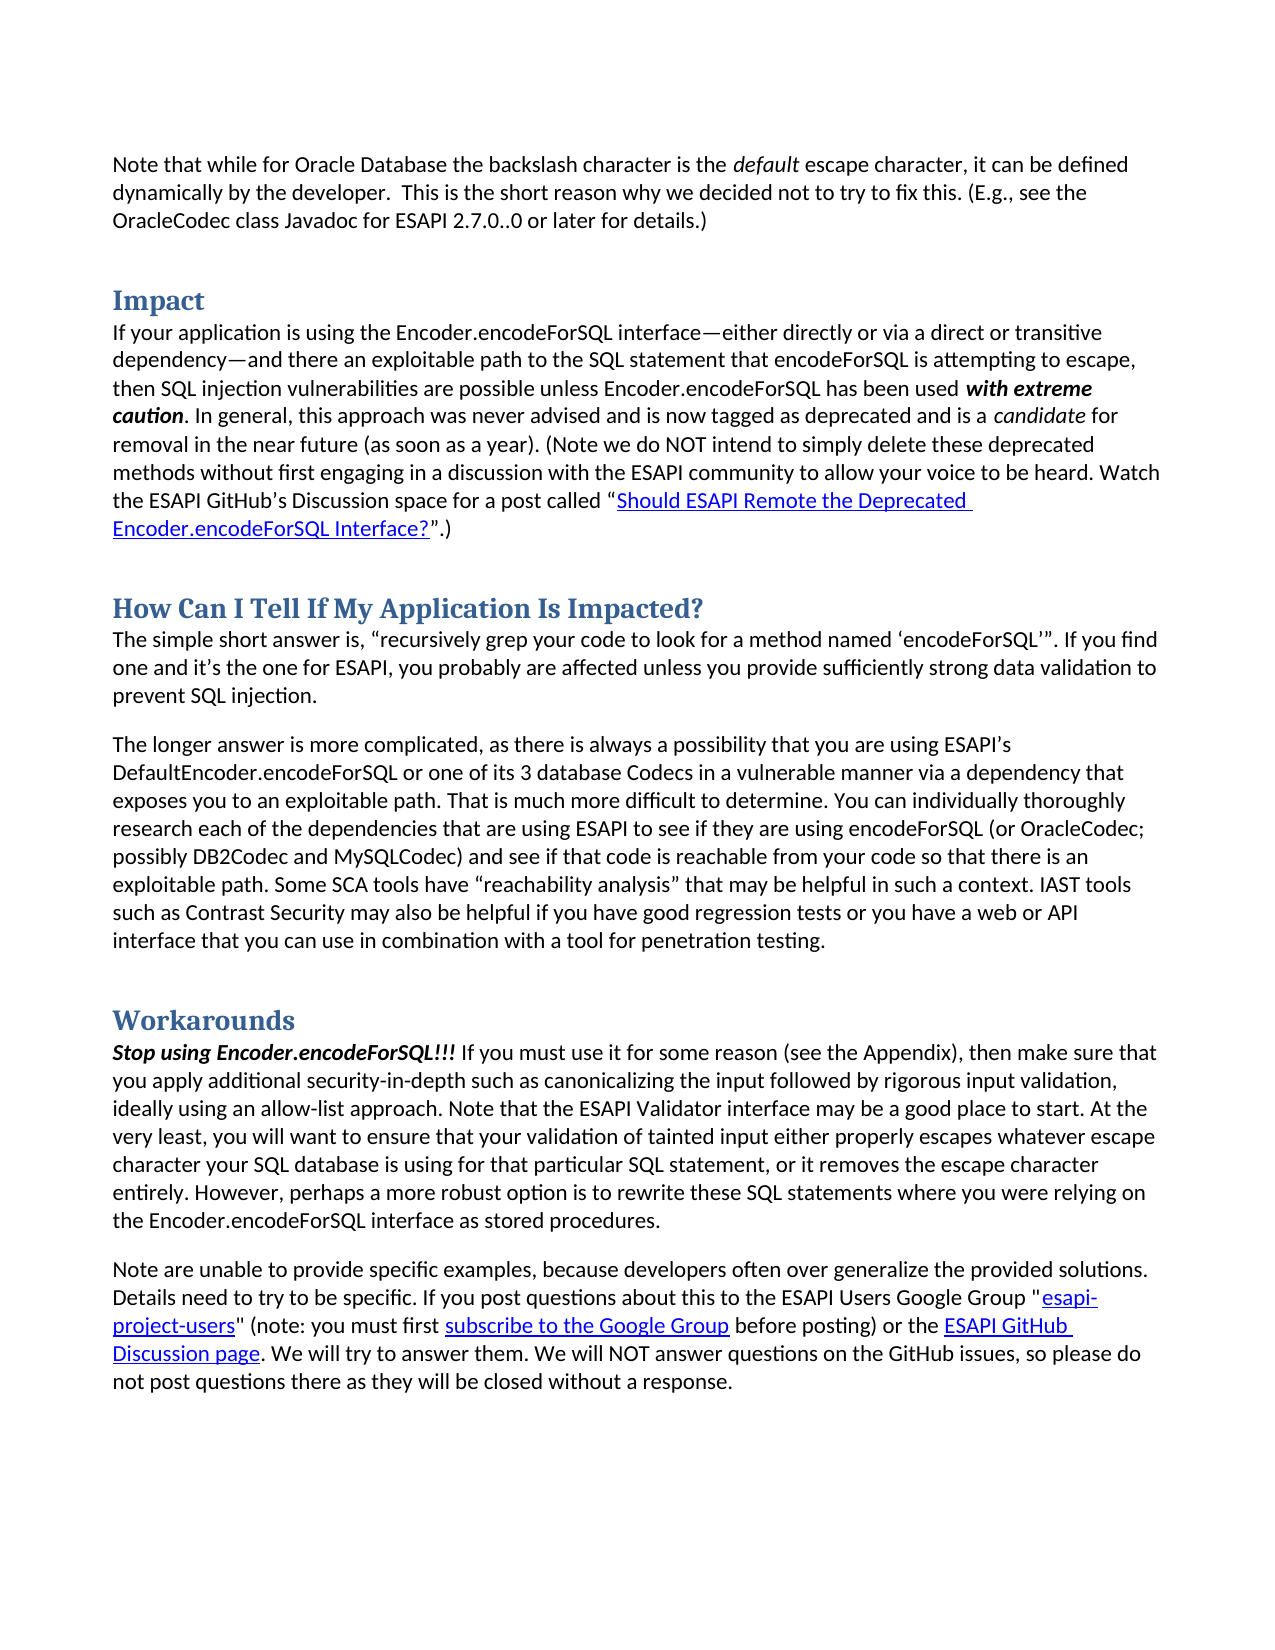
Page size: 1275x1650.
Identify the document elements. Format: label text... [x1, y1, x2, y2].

text The simple short answer is, “recursively grep your code to look for a method named ‘encodeForSQL’”. If you find one and it’s the one for ESAPI, you probably are affected unless you provide sufficiently strong data validation to prevent SQL injection. [112, 625, 1162, 709]
text Note that while for Oracle Database the backslash character is the default escape character, it can be defined dynamically by the developer. This is the short reason why we decided not to try to fix this. (E.g., see the OracleCodec class Javadoc for ESAPI 2.7.0..0 or later for details.) [112, 150, 1162, 234]
text If your application is using the Encoder.encodeForSQL interface—either directly or via a direct or transitive dependency—and there an exploitable path to the SQL statement that encodeForSQL is attempting to escape, then SQL injection vulnerabilities are possible unless Encoder.encodeForSQL has been used with extreme caution. In general, this approach was never advised and is now tagged as deprecated and is a candidate for removal in the near future (as soon as a year). (Note we do NOT intend to simply delete these deprecated methods without first engaging in a discussion with the ESAPI community to allow your voice to be heard. Watch the ESAPI GitHub’s Discussion space for a post called “Should ESAPI Remote the Deprecated Encoder.encodeForSQL Interface?”.) [112, 318, 1162, 542]
text Stop using Encoder.encodeForSQL!!! If you must use it for some reason (see the Appendix), then make sure that you apply additional security-in-depth such as canonicalizing the input followed by rigorous input validation, ideally using an allow-list approach. Note that the ESAPI Validator interface may be a good place to start. At the very least, you will want to ensure that your validation of tainted input either properly escapes whatever escape character your SQL database is using for that particular SQL statement, or it removes the escape character entirely. However, perhaps a more robust option is to rewrite these SQL statements where you were relying on the Encoder.encodeForSQL interface as stored procedures. [112, 1038, 1162, 1234]
subtitle Workarounds [112, 1004, 1162, 1038]
text Note are unable to provide specific examples, because developers often over generalize the provided solutions. Details need to try to be specific. If you post questions about this to the ESAPI Users Google Group "esapi-project-users" (note: you must first subscribe to the Google Group before posting) or the ESAPI GitHub Discussion page. We will try to answer them. We will NOT answer questions on the GitHub issues, so please do not post questions there as they will be closed without a response. [112, 1255, 1162, 1395]
subtitle Impact [112, 284, 1162, 318]
subtitle How Can I Tell If My Application Is Impacted? [112, 592, 1162, 625]
text The longer answer is more complicated, as there is always a possibility that you are using ESAPI’s DefaultEncoder.encodeForSQL or one of its 3 database Codecs in a vulnerable manner via a dependency that exposes you to an exploitable path. That is much more difficult to determine. You can individually thoroughly research each of the dependencies that are using ESAPI to see if they are using encodeForSQL (or OracleCodec; possibly DB2Codec and MySQLCodec) and see if that code is reachable from your code so that there is an exploitable path. Some SCA tools have “reachability analysis” that may be helpful in such a context. IAST tools such as Contrast Security may also be helpful if you have good regression tests or you have a web or API interface that you can use in combination with a tool for penetration testing. [112, 730, 1162, 954]
